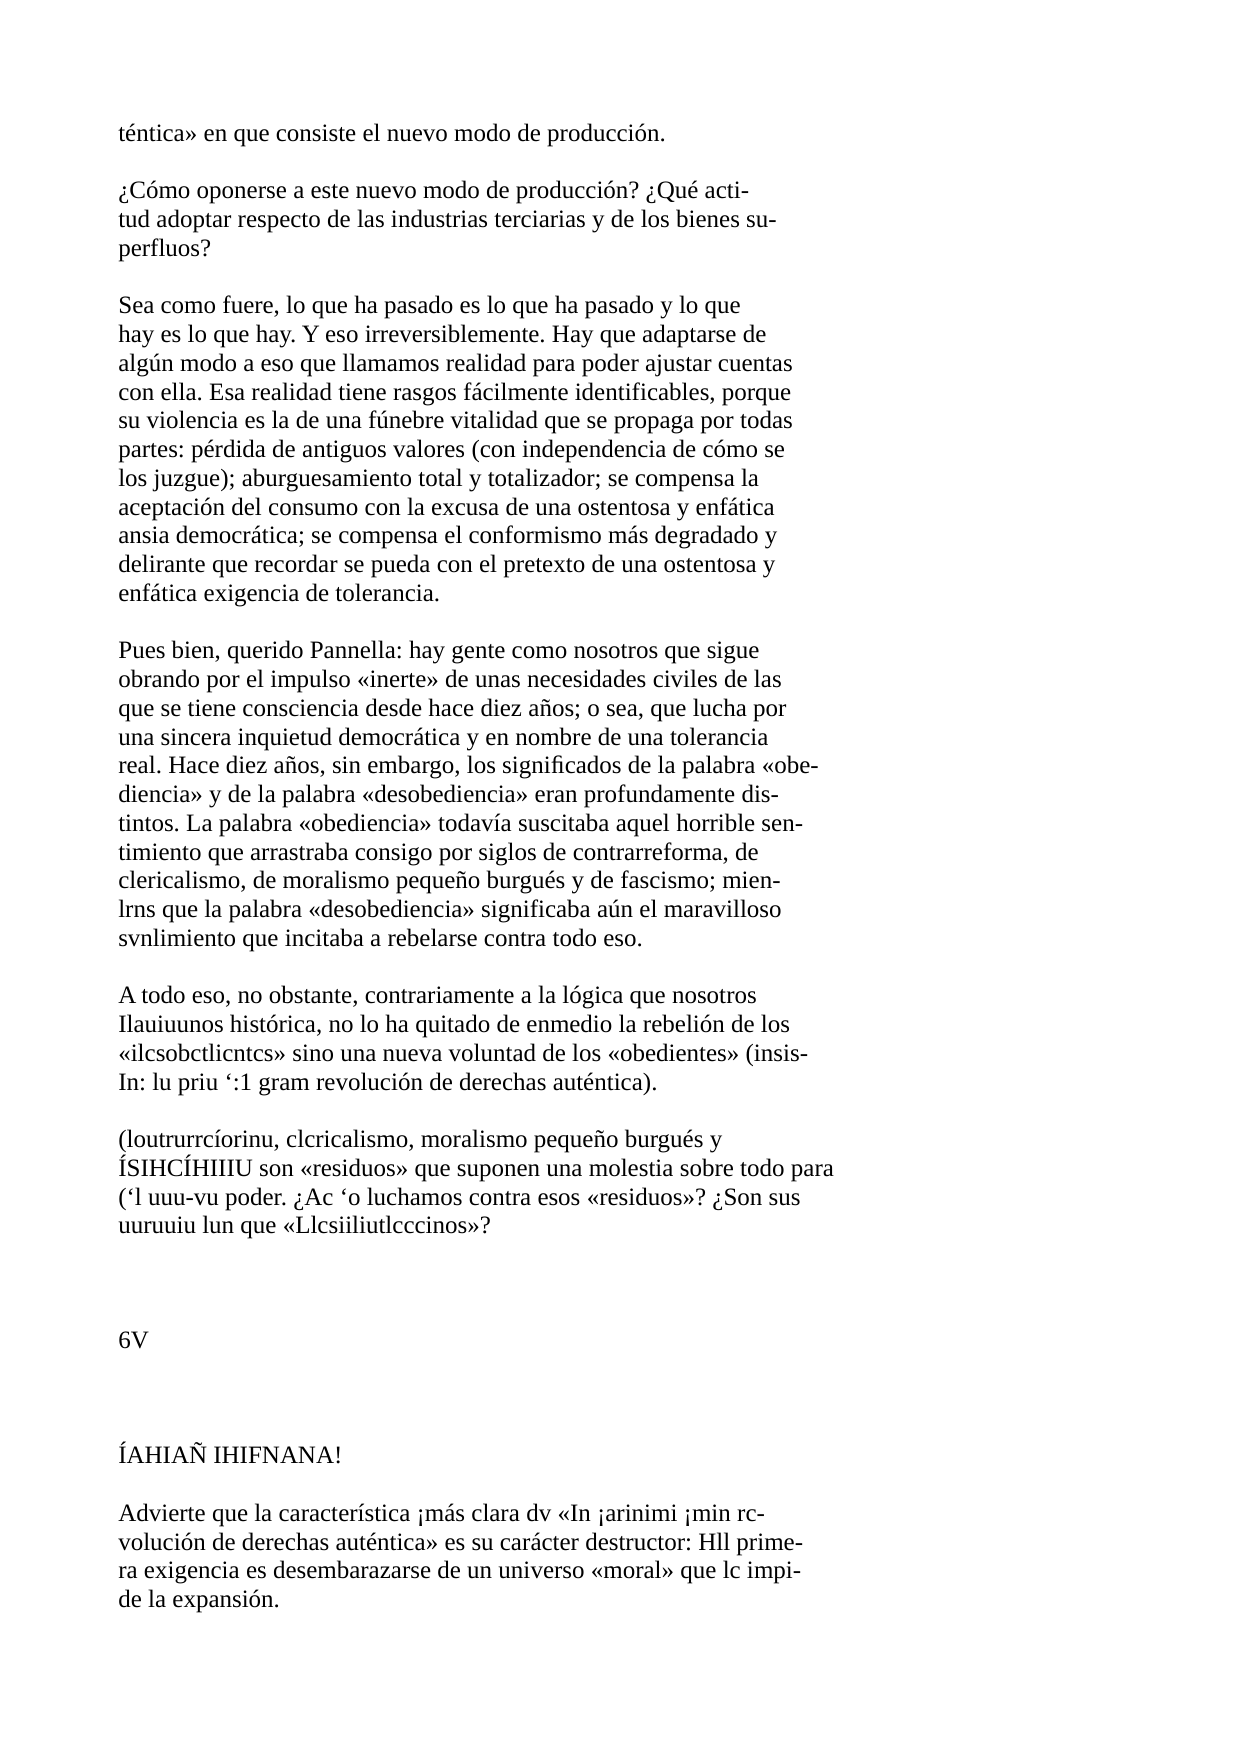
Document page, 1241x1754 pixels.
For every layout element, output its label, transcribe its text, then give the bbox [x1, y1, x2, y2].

text clericalismo, de moralismo pequeño burgués y de fascismo; mien- [118, 866, 1122, 894]
text enfática exigencia de tolerancia. [118, 578, 1122, 607]
text los juzgue); aburguesamiento total y totalizador; se compensa la [118, 463, 1122, 492]
text algún modo a eso que llamamos realidad para poder ajustar cuentas [118, 348, 1122, 377]
text partes: pérdida de antiguos valores (con independencia de cómo se [118, 434, 1122, 463]
text (loutrurrcíorinu, clcricalismo, moralismo pequeño burgués y [118, 1124, 1122, 1153]
text uuruuiu lun que «Llcsiiliutlcccinos»? [118, 1211, 1122, 1239]
text tud adoptar respecto de las industrias terciarias y de los bienes su- [118, 204, 1122, 233]
text In: lu priu ‘:1 gram revolución de derechas auténtica). [118, 1067, 1122, 1096]
text con ella. Esa realidad tiene rasgos fácilmente identificables, porque [118, 377, 1122, 406]
text téntica» en que consiste el nuevo modo de producción. [118, 118, 1122, 147]
text una sincera inquietud democrática y en nombre de una tolerancia [118, 722, 1122, 751]
text hay es lo que hay. Y eso irreversiblemente. Hay que adaptarse de [118, 319, 1122, 348]
text Pues bien, querido Pannella: hay gente como nosotros que sigue [118, 636, 1122, 664]
text ¿Cómo oponerse a este nuevo modo de producción? ¿Qué acti- [118, 176, 1122, 204]
text ÍAHIAÑ IHIFNANA! [118, 1441, 1122, 1469]
text que se tiene consciencia desde hace diez años; o sea, que lucha por [118, 693, 1122, 722]
text delirante que recordar se pueda con el pretexto de una ostentosa y [118, 549, 1122, 578]
text Ilauiuunos histórica, no lo ha quitado de enmedio la rebelión de los [118, 1009, 1122, 1038]
text «ilcsobctlicntcs» sino una nueva voluntad de los «obedientes» (insis- [118, 1038, 1122, 1067]
text aceptación del consumo con la excusa de una ostentosa y enfática [118, 492, 1122, 521]
text svnlimiento que incitaba a rebelarse contra todo eso. [118, 923, 1122, 952]
text lrns que la palabra «desobediencia» significaba aún el maravilloso [118, 894, 1122, 923]
text diencia» y de la palabra «desobediencia» eran profundamente dis- [118, 779, 1122, 808]
text Advierte que la característica ¡más clara dv «In ¡arinimi ¡min rc- [118, 1498, 1122, 1527]
text ansia democrática; se compensa el conformismo más degradado y [118, 521, 1122, 549]
text 6V [118, 1326, 1122, 1354]
text tintos. La palabra «obediencia» todavía suscitaba aquel horrible sen- [118, 808, 1122, 837]
text real. Hace diez años, sin embargo, los signiﬁcados de la palabra «obe- [118, 751, 1122, 779]
text Sea como fuere, lo que ha pasado es lo que ha pasado y lo que [118, 291, 1122, 319]
text ÍSIHCÍHIIIU son «residuos» que suponen una molestia sobre todo para [118, 1153, 1122, 1182]
text timiento que arrastraba consigo por siglos de contrarreforma, de [118, 837, 1122, 866]
text obrando por el impulso «inerte» de unas necesidades civiles de las [118, 664, 1122, 693]
text ra exigencia es desembarazarse de un universo «moral» que lc impi- [118, 1556, 1122, 1584]
text A todo eso, no obstante, contrariamente a la lógica que nosotros [118, 981, 1122, 1009]
text su violencia es la de una fúnebre vitalidad que se propaga por todas [118, 406, 1122, 434]
text volución de derechas auténtica» es su carácter destructor: Hll prime- [118, 1527, 1122, 1556]
text (‘l uuu-vu poder. ¿Ac ‘o luchamos contra esos «residuos»? ¿Son sus [118, 1182, 1122, 1211]
text de la expansión. [118, 1584, 1122, 1613]
text perfluos? [118, 233, 1122, 262]
